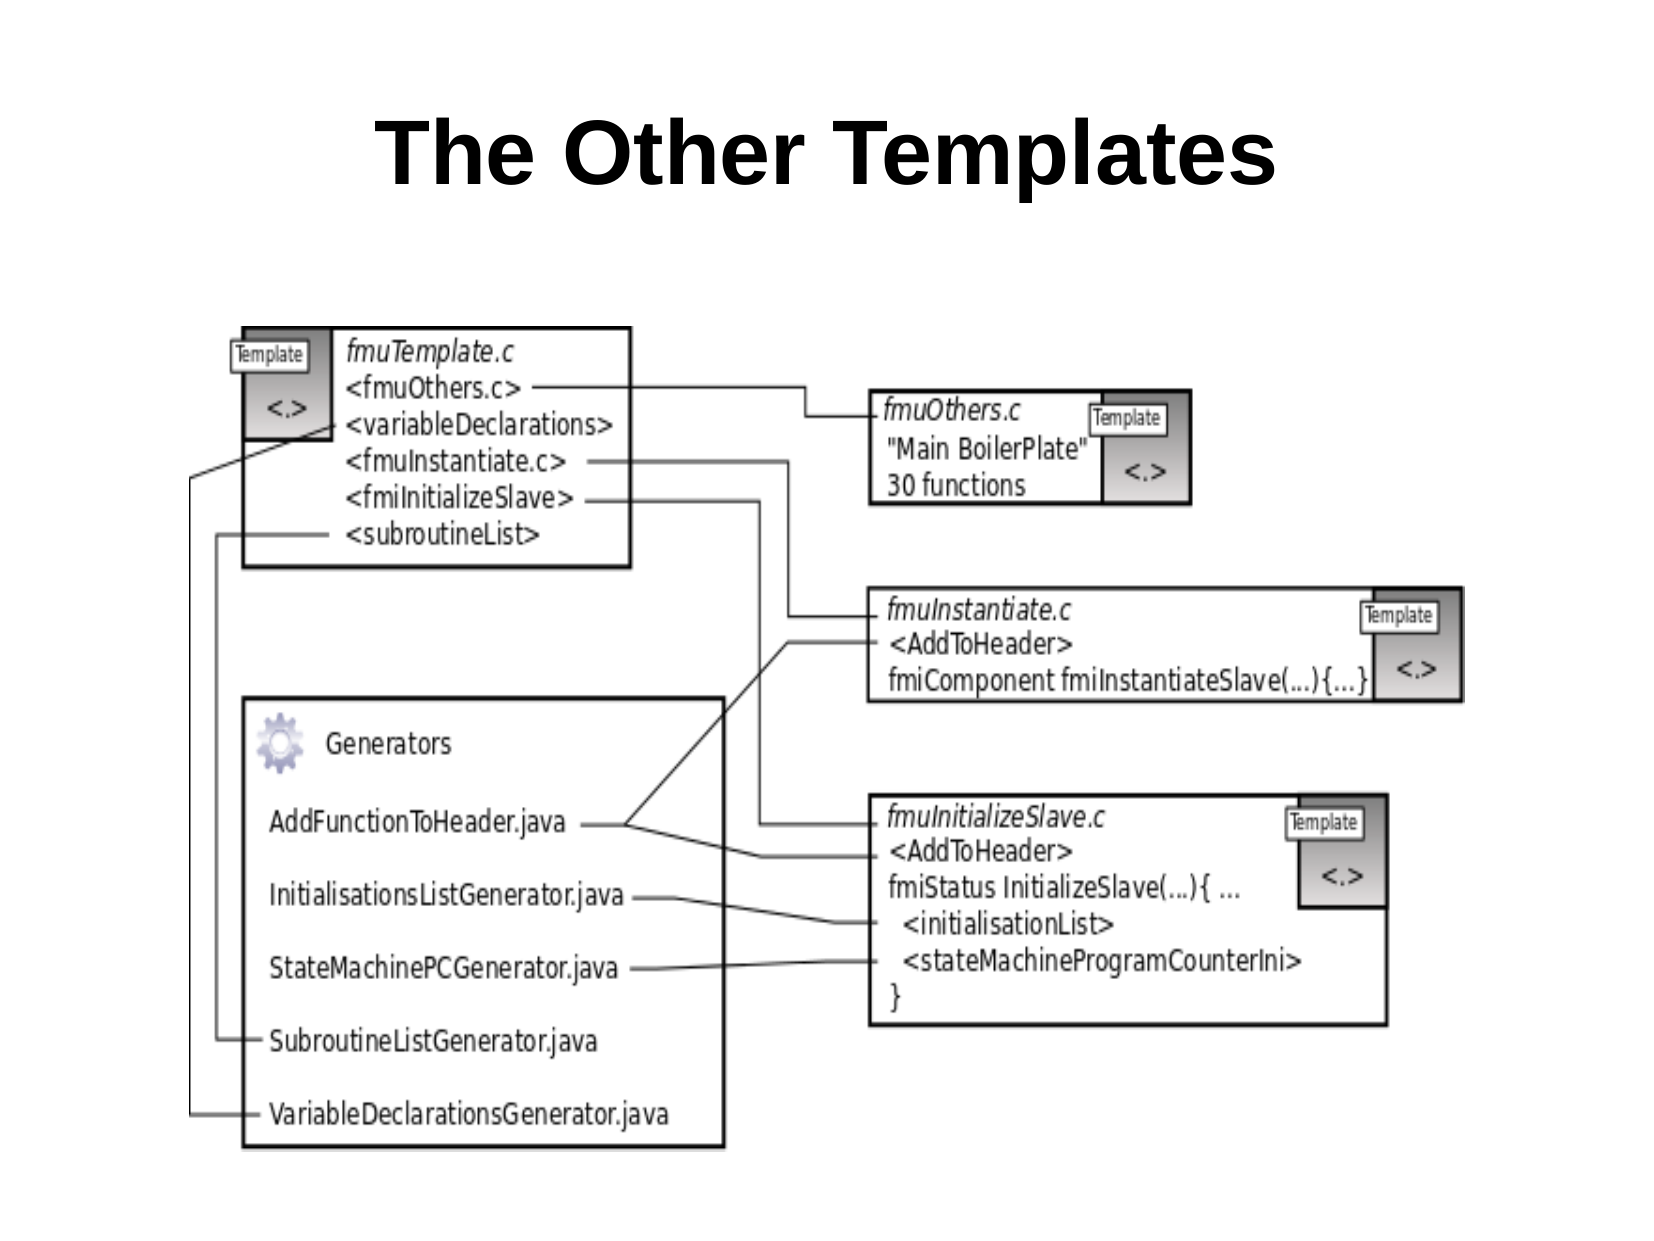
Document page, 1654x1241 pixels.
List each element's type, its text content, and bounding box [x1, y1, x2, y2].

title The Other Templates [82, 49, 1571, 257]
picture [189, 326, 1465, 1152]
